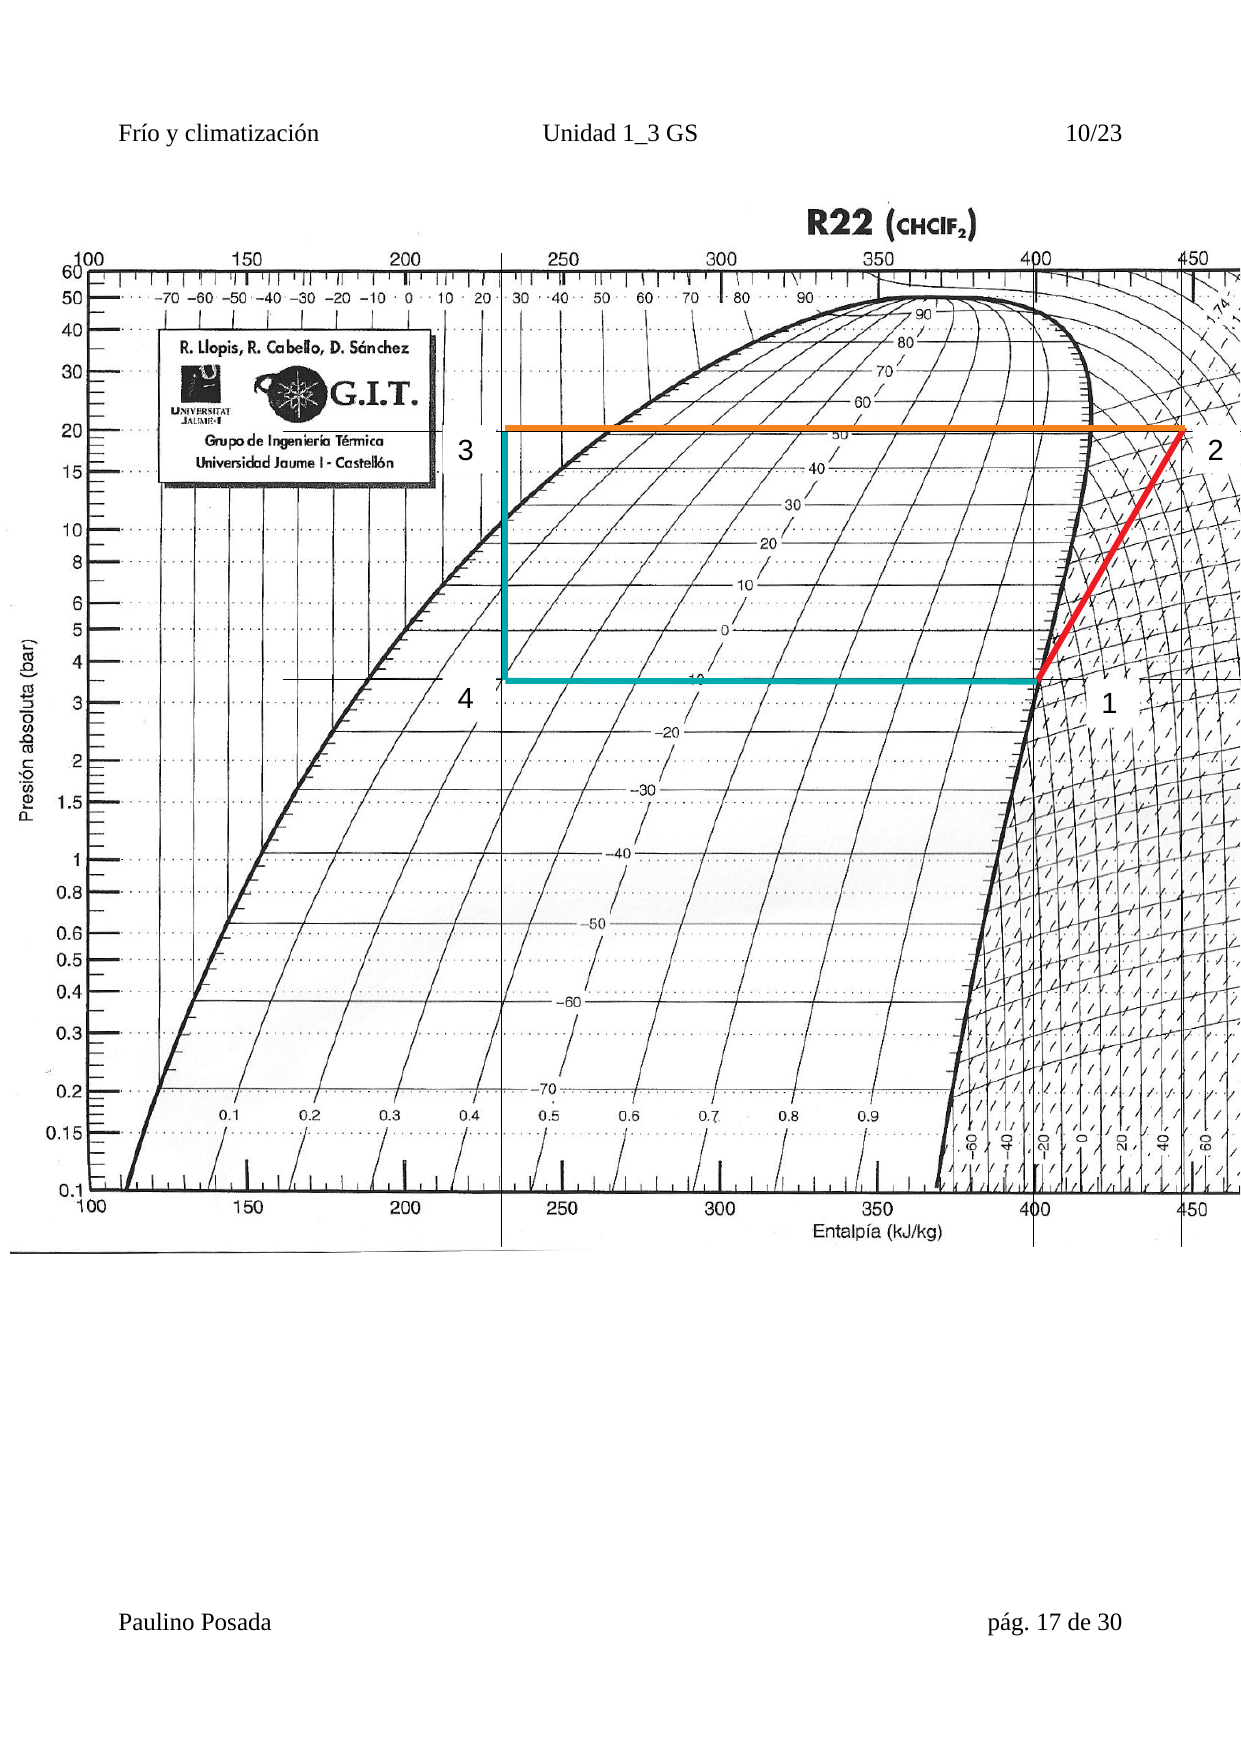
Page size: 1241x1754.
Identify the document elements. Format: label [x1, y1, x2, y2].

picture [1182, 432, 1241, 679]
picture [1043, 442, 1181, 679]
picture [3, 182, 1241, 1254]
picture [1182, 680, 1241, 1243]
picture [1034, 680, 1181, 1244]
picture [1034, 432, 1177, 678]
picture [508, 432, 1033, 678]
